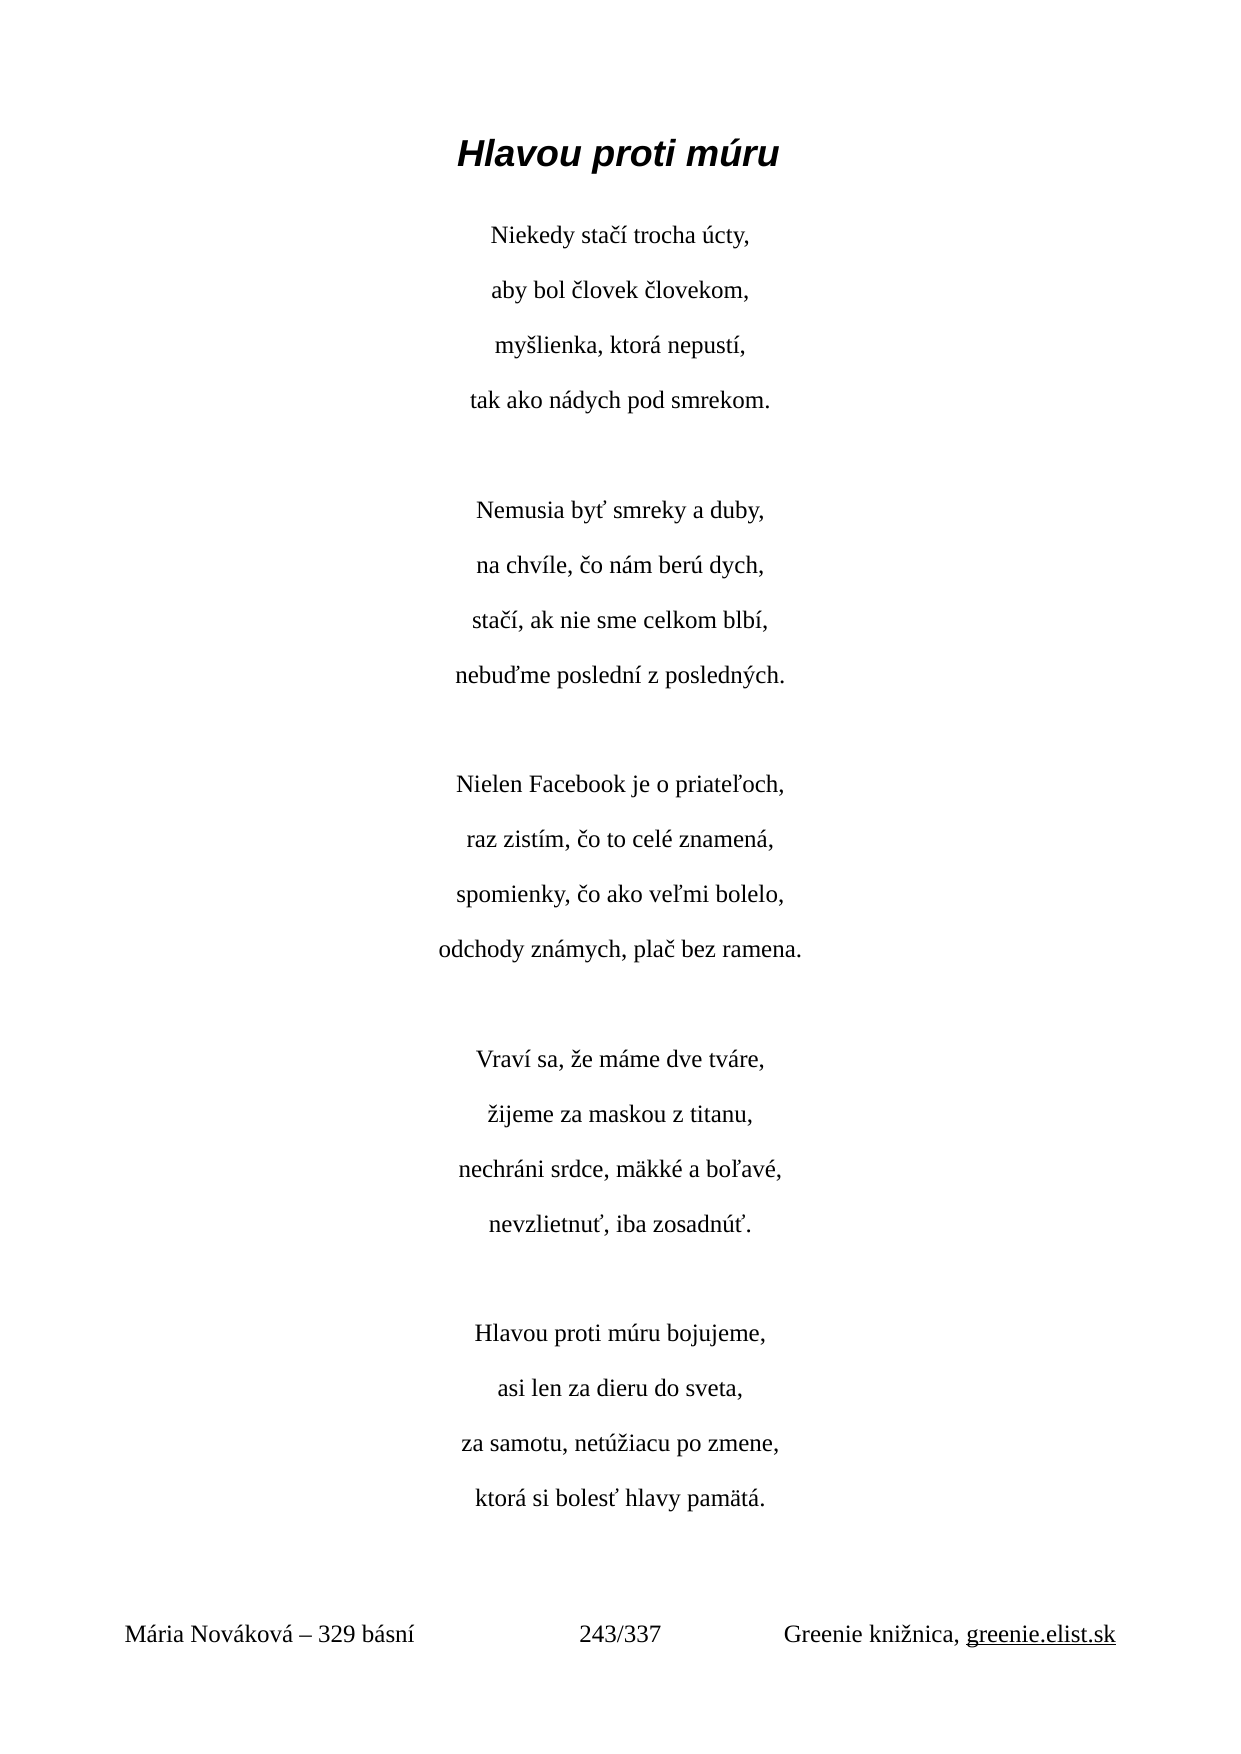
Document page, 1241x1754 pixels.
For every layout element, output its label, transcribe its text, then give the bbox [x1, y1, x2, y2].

text Vraví sa, že máme dve tváre, [106, 1044, 1134, 1073]
text Niekedy stačí trocha úcty, [106, 221, 1134, 249]
text Nielen Facebook je o priateľoch, [106, 769, 1134, 798]
text nebuďme poslední z posledných. [106, 660, 1134, 688]
subtitle Hlavou proti múru [106, 131, 1134, 174]
text aby bol človek človekom, [106, 275, 1134, 304]
text nevzlietnuť, iba zosadnúť. [106, 1209, 1134, 1237]
text raz zistím, čo to celé znamená, [106, 824, 1134, 853]
text na chvíle, čo nám berú dych, [106, 550, 1134, 579]
text myšlienka, ktorá nepustí, [106, 330, 1134, 359]
text tak ako nádych pod smrekom. [106, 385, 1134, 414]
text žijeme za maskou z titanu, [106, 1099, 1134, 1128]
text nechráni srdce, mäkké a boľavé, [106, 1154, 1134, 1182]
text za samotu, netúžiacu po zmene, [106, 1428, 1134, 1457]
text asi len za dieru do sveta, [106, 1373, 1134, 1402]
text odchody známych, plač bez ramena. [106, 934, 1134, 963]
text spomienky, čo ako veľmi bolelo, [106, 879, 1134, 908]
text stačí, ak nie sme celkom blbí, [106, 605, 1134, 633]
text Nemusia byť smreky a duby, [106, 495, 1134, 524]
text ktorá si bolesť hlavy pamätá. [106, 1483, 1134, 1512]
text Hlavou proti múru bojujeme, [106, 1318, 1134, 1347]
